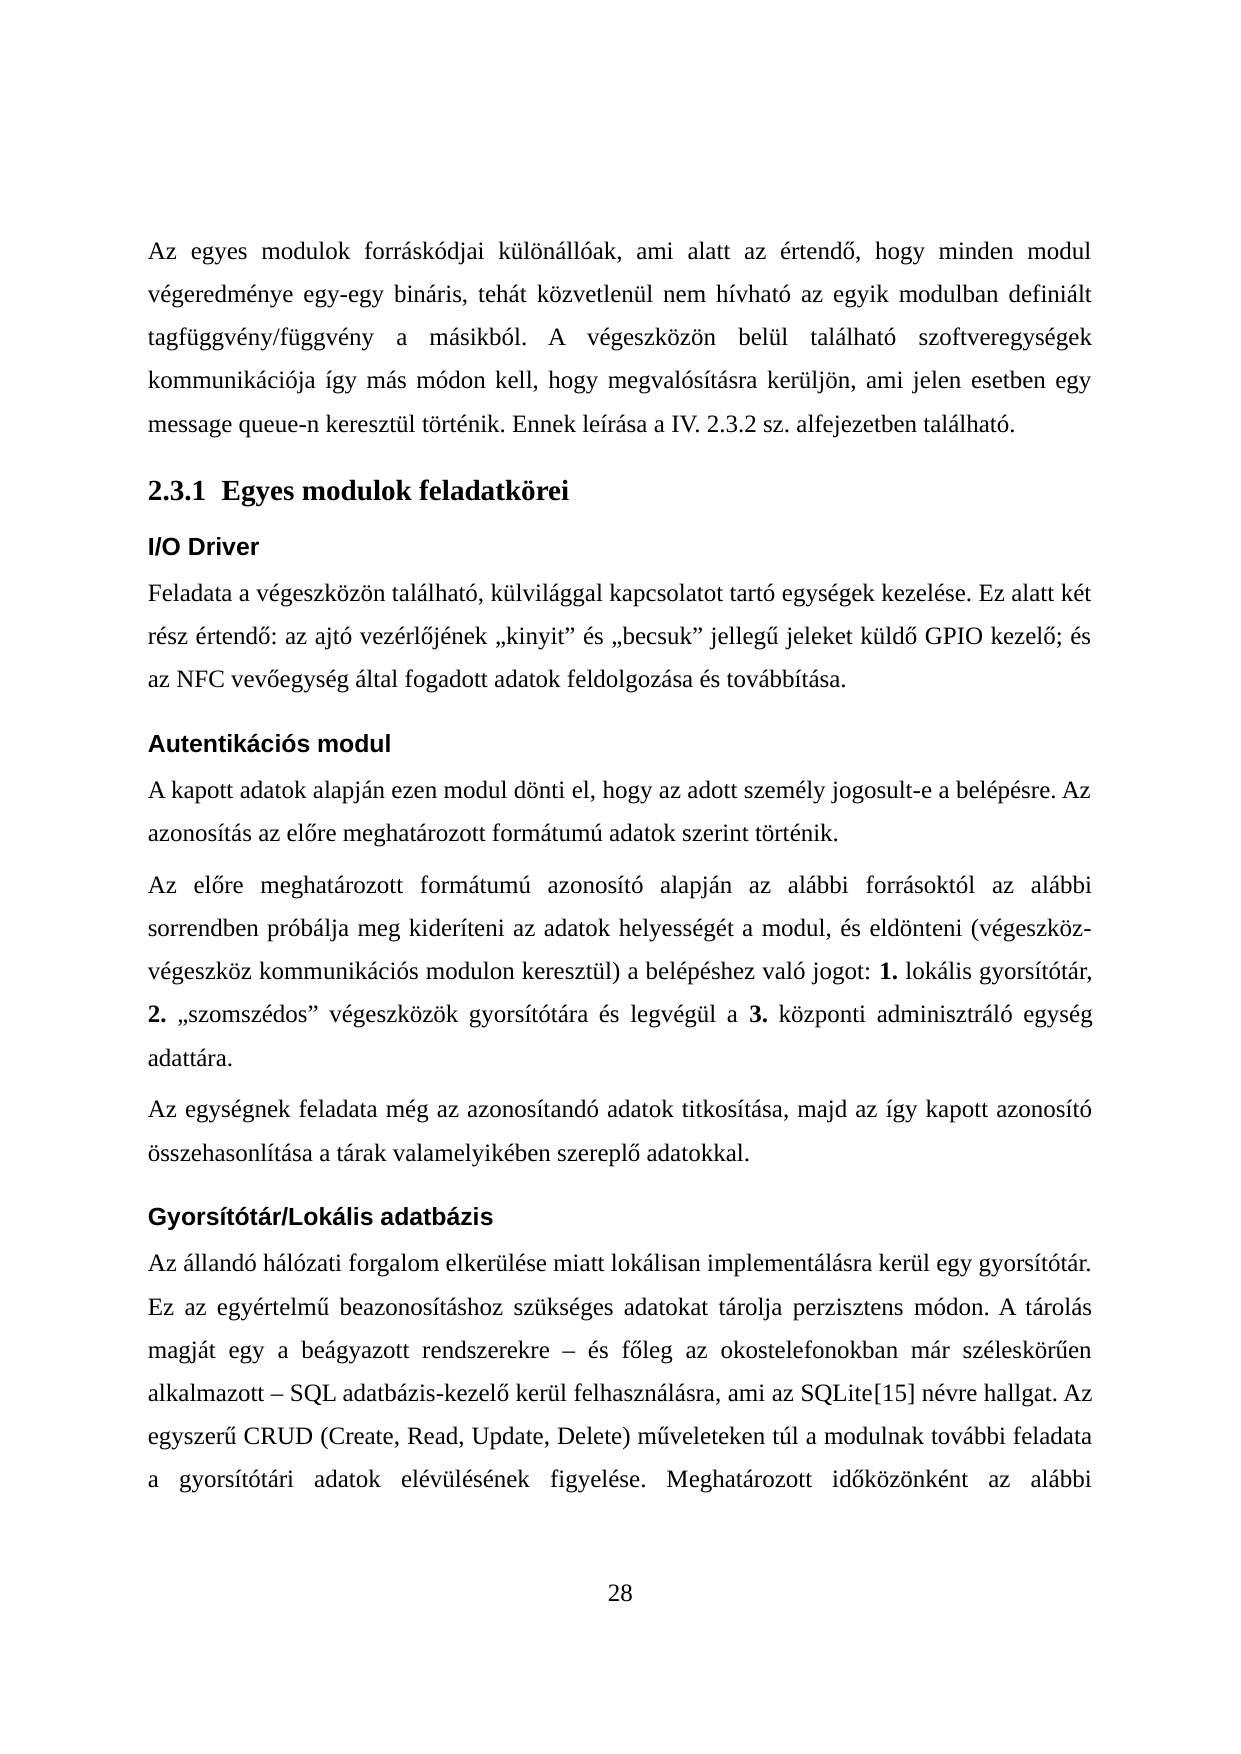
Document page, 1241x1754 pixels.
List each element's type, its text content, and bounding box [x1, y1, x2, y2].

text Az egységnek feladata még az azonosítandó adatok titkosítása, majd az így kapott azonosító összehasonlítása a tárak valamelyikében szereplő adatokkal. [148, 1094, 1093, 1166]
subtitle Gyorsítótár/Lokális adatbázis [148, 1202, 1093, 1231]
subtitle Egyes modulok feladatkörei [148, 473, 1093, 507]
subtitle I/O Driver [148, 532, 1093, 560]
text Feladata a végeszközön található, külvilággal kapcsolatot tartó egységek kezelése. Ez alatt két rész értendő: az ajtó vezérlőjének „kinyit” és „becsuk” jellegű jeleket küldő GPIO kezelő; és az NFC vevőegység által fogadott adatok feldolgozása és továbbítása. [148, 578, 1093, 693]
text Az előre meghatározott formátumú azonosító alapján az alábbi forrásoktól az alábbi sorrendben próbálja meg kideríteni az adatok helyességét a modul, és eldönteni (végeszköz-végeszköz kommunikációs modulon keresztül) a belépéshez való jogot: 1. lokális gyorsítótár, 2. „szomszédos” végeszközök gyorsítótára és legvégül a 3. központi adminisztráló egység adattára. [148, 870, 1093, 1071]
text Az állandó hálózati forgalom elkerülése miatt lokálisan implementálásra kerül egy gyorsítótár. Ez az egyértelmű beazonosításhoz szükséges adatokat tárolja perzisztens módon. A tárolás magját egy a beágyazott rendszerekre – és főleg az okostelefonokban már széleskörűen alkalmazott – SQL adatbázis-kezelő kerül felhasználásra, ami az SQLite[15] névre hallgat. Az egyszerű CRUD (Create, Read, Update, Delete) műveleteken túl a modulnak további feladata a gyorsítótári adatok elévülésének figyelése. Meghatározott időközönként az alábbi [148, 1248, 1093, 1493]
text Az egyes modulok forráskódjai különállóak, ami alatt az értendő, hogy minden modul végeredménye egy-egy bináris, tehát közvetlenül nem hívható az egyik modulban definiált tagfüggvény/függvény a másikból. A végeszközön belül található szoftveregységek kommunikációja így más módon kell, hogy megvalósításra kerüljön, ami jelen esetben egy message queue-n keresztül történik. Ennek leírása a IV. 2.3.2 sz. alfejezetben található. [148, 236, 1093, 437]
text A kapott adatok alapján ezen modul dönti el, hogy az adott személy jogosult-e a belépésre. Az azonosítás az előre meghatározott formátumú adatok szerint történik. [148, 775, 1093, 847]
subtitle Autentikációs modul [148, 729, 1093, 757]
